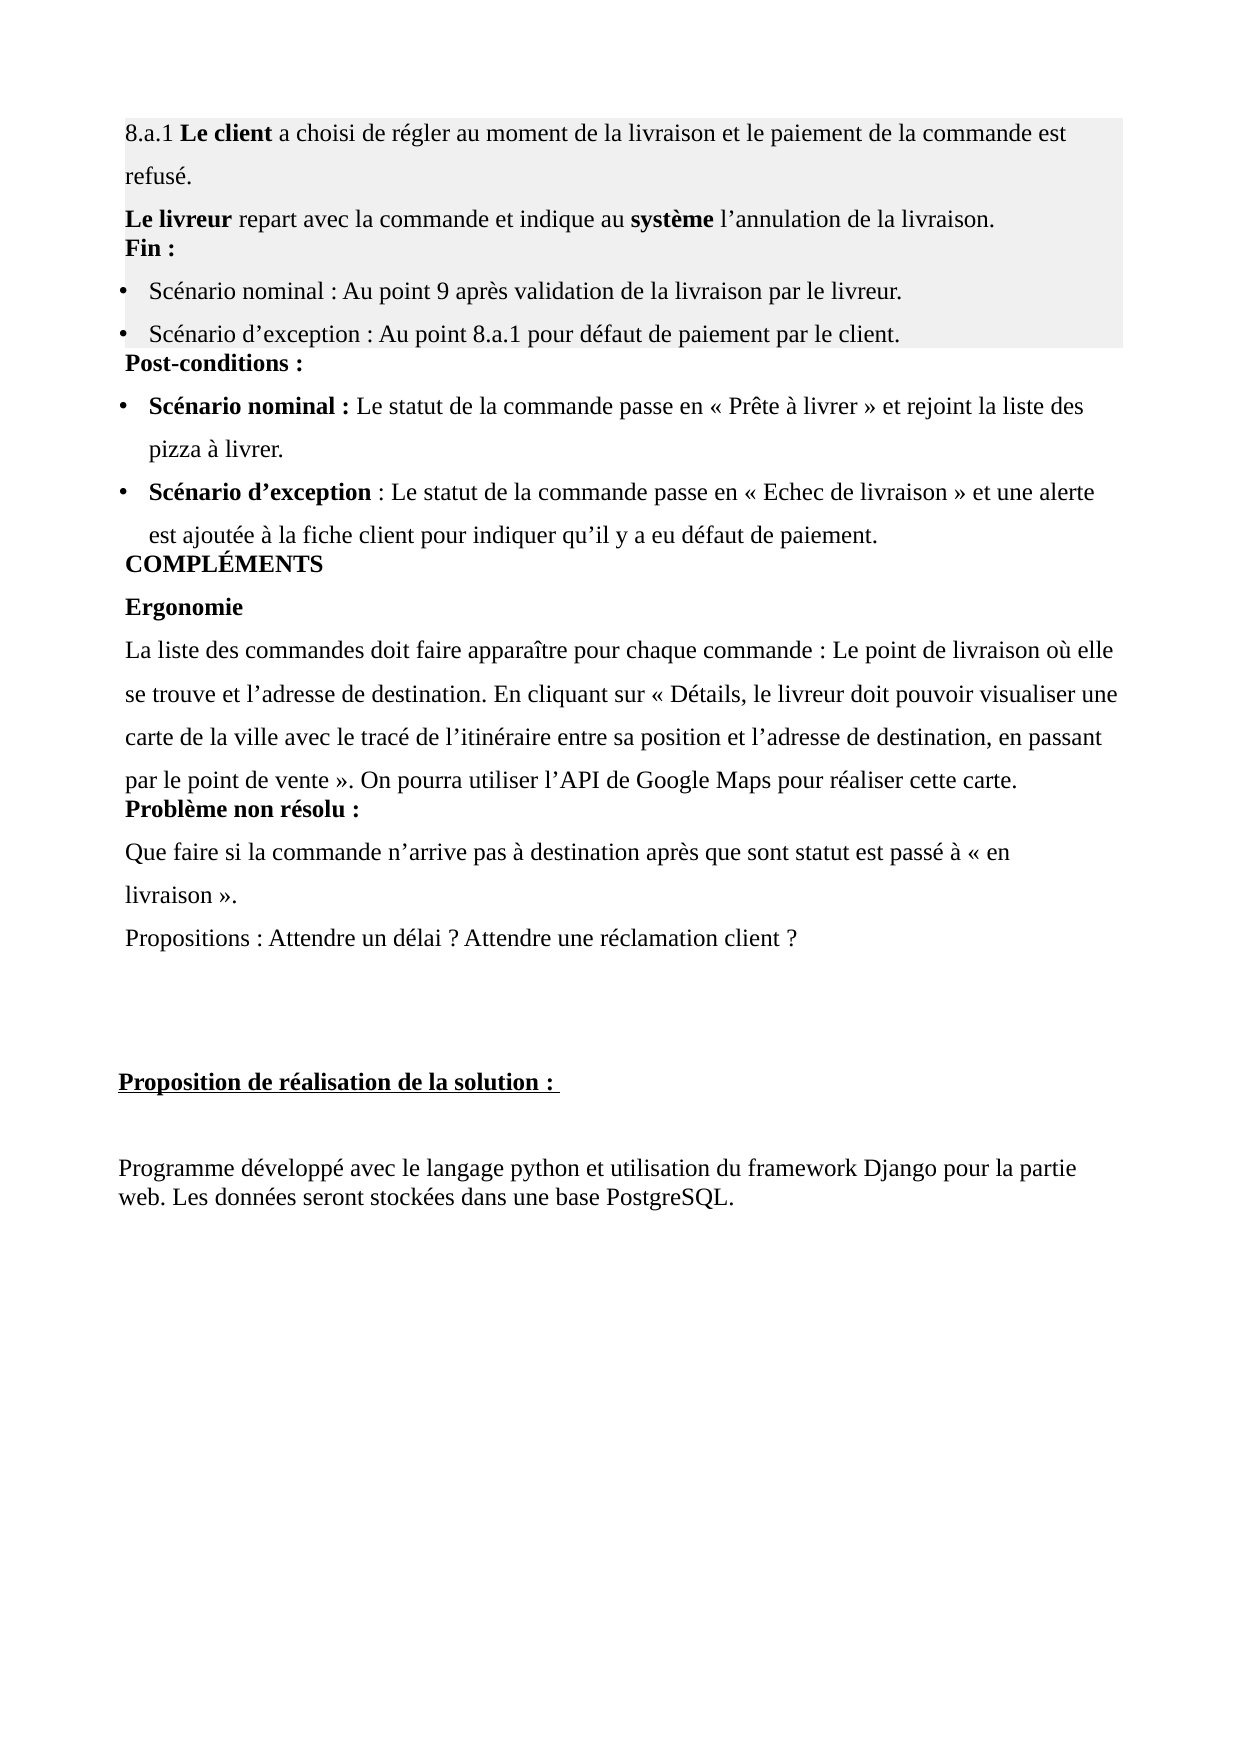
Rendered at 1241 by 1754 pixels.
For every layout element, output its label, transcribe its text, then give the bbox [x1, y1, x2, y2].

text Proposition de réalisation de la solution : [118, 1067, 1122, 1096]
table_cell Post-conditions : Scénario nominal : Le statut de la commande passe en « Prête à livrer » et rejoint la liste des pizza à livrer. Scénario d’exception : Le statut de la commande passe en « Echec de livraison » et une alerte est ajoutée à la fiche client pour indiquer qu’il y a eu défaut de paiement. [125, 348, 1123, 549]
table_cell Problème non résolu : Que faire si la commande n’arrive pas à destination après que sont statut est passé à « en livraison ». Propositions : Attendre un délai ? Attendre une réclamation client ? [125, 794, 1123, 952]
table_cell COMPLÉMENTS Ergonomie La liste des commandes doit faire apparaître pour chaque commande : Le point de livraison où elle se trouve et l’adresse de destination. En cliquant sur « Détails, le livreur doit pouvoir visualiser une carte de la ville avec le tracé de l’itinéraire entre sa position et l’adresse de destination, en passant par le point de vente ». On pourra utiliser l’API de Google Maps pour réaliser cette carte. [125, 549, 1123, 794]
text Programme développé avec le langage python et utilisation du framework Django pour la partie web. Les données seront stockées dans une base PostgreSQL. [118, 1153, 1122, 1211]
table_cell 8.a.1 Le client a choisi de régler au moment de la livraison et le paiement de la commande est refusé. Le livreur repart avec la commande et indique au système l’annulation de la livraison. [125, 118, 1123, 233]
table_cell Fin : Scénario nominal : Au point 9 après validation de la livraison par le livreur. Scénario d’exception : Au point 8.a.1 pour défaut de paiement par le client. [125, 233, 1123, 348]
